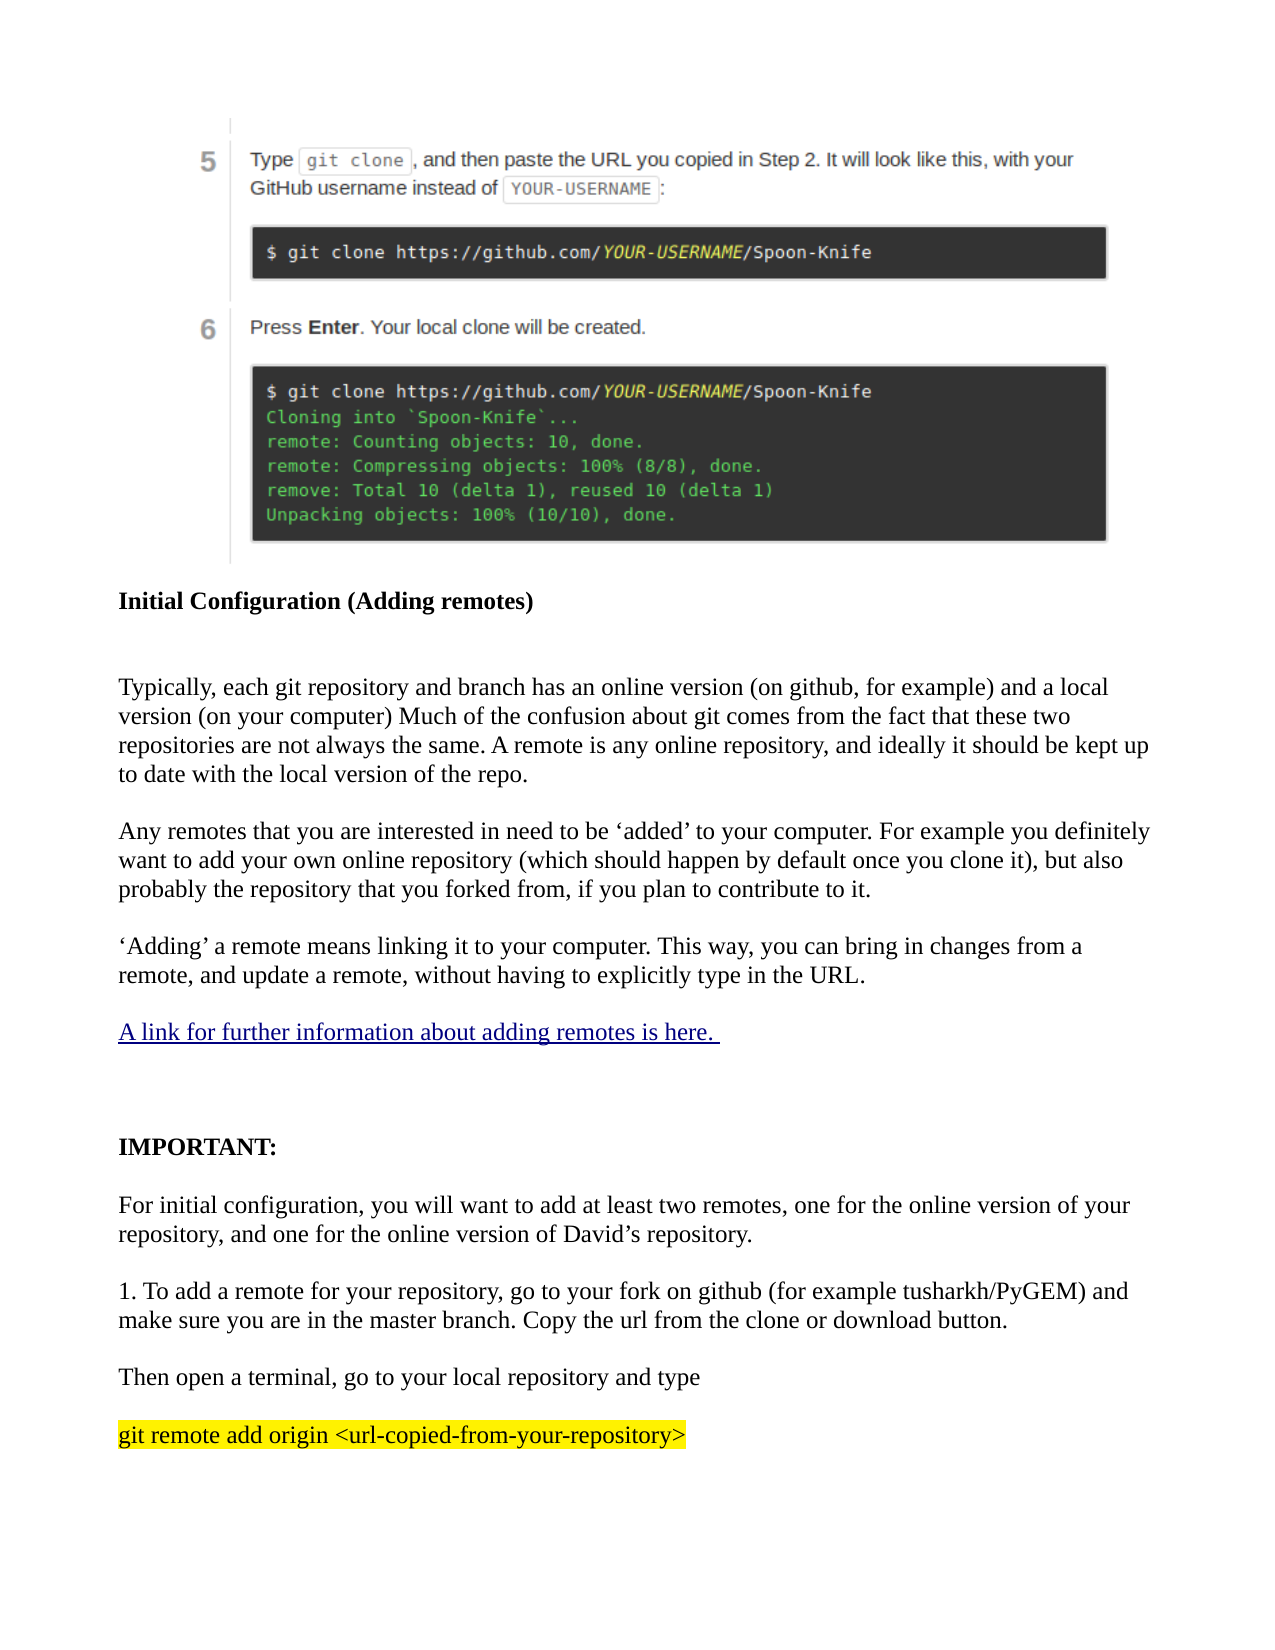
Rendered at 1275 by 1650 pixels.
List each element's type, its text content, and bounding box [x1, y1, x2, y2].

text Then open a terminal, go to your local repository and type [118, 1362, 1157, 1391]
text Typically, each git repository and branch has an online version (on github, for example) and a local version (on your computer) Much of the confusion about git comes from the fact that these two repositories are not always the same. A remote is any online repository, and ideally it should be kept up to date with the local version of the repo. [118, 672, 1157, 787]
text For initial configuration, you will want to add at least two remotes, one for the online version of your repository, and one for the online version of David’s repository. [118, 1190, 1157, 1247]
text ‘Adding’ a remote means linking it to your computer. This way, you can bring in changes from a remote, and update a remote, without having to explicitly type in the URL. [118, 931, 1157, 989]
text Initial Configuration (Adding remotes) [118, 176, 1157, 615]
text Any remotes that you are interested in need to be ‘added’ to your computer. For example you definitely want to add your own online repository (which should happen by default once you clone it), but also probably the repository that you forked from, if you plan to contribute to it. [118, 816, 1157, 902]
text 1. To add a remote for your repository, go to your fork on github (for example tusharkh/PyGEM) and make sure you are in the master branch. Copy the url from the clone or download button. [118, 1276, 1157, 1334]
text git remote add origin <url-copied-from-your-repository> [118, 1420, 1157, 1449]
text A link for further information about adding remotes is here. [118, 1017, 1157, 1046]
text IMPORTANT: [118, 1132, 1157, 1161]
